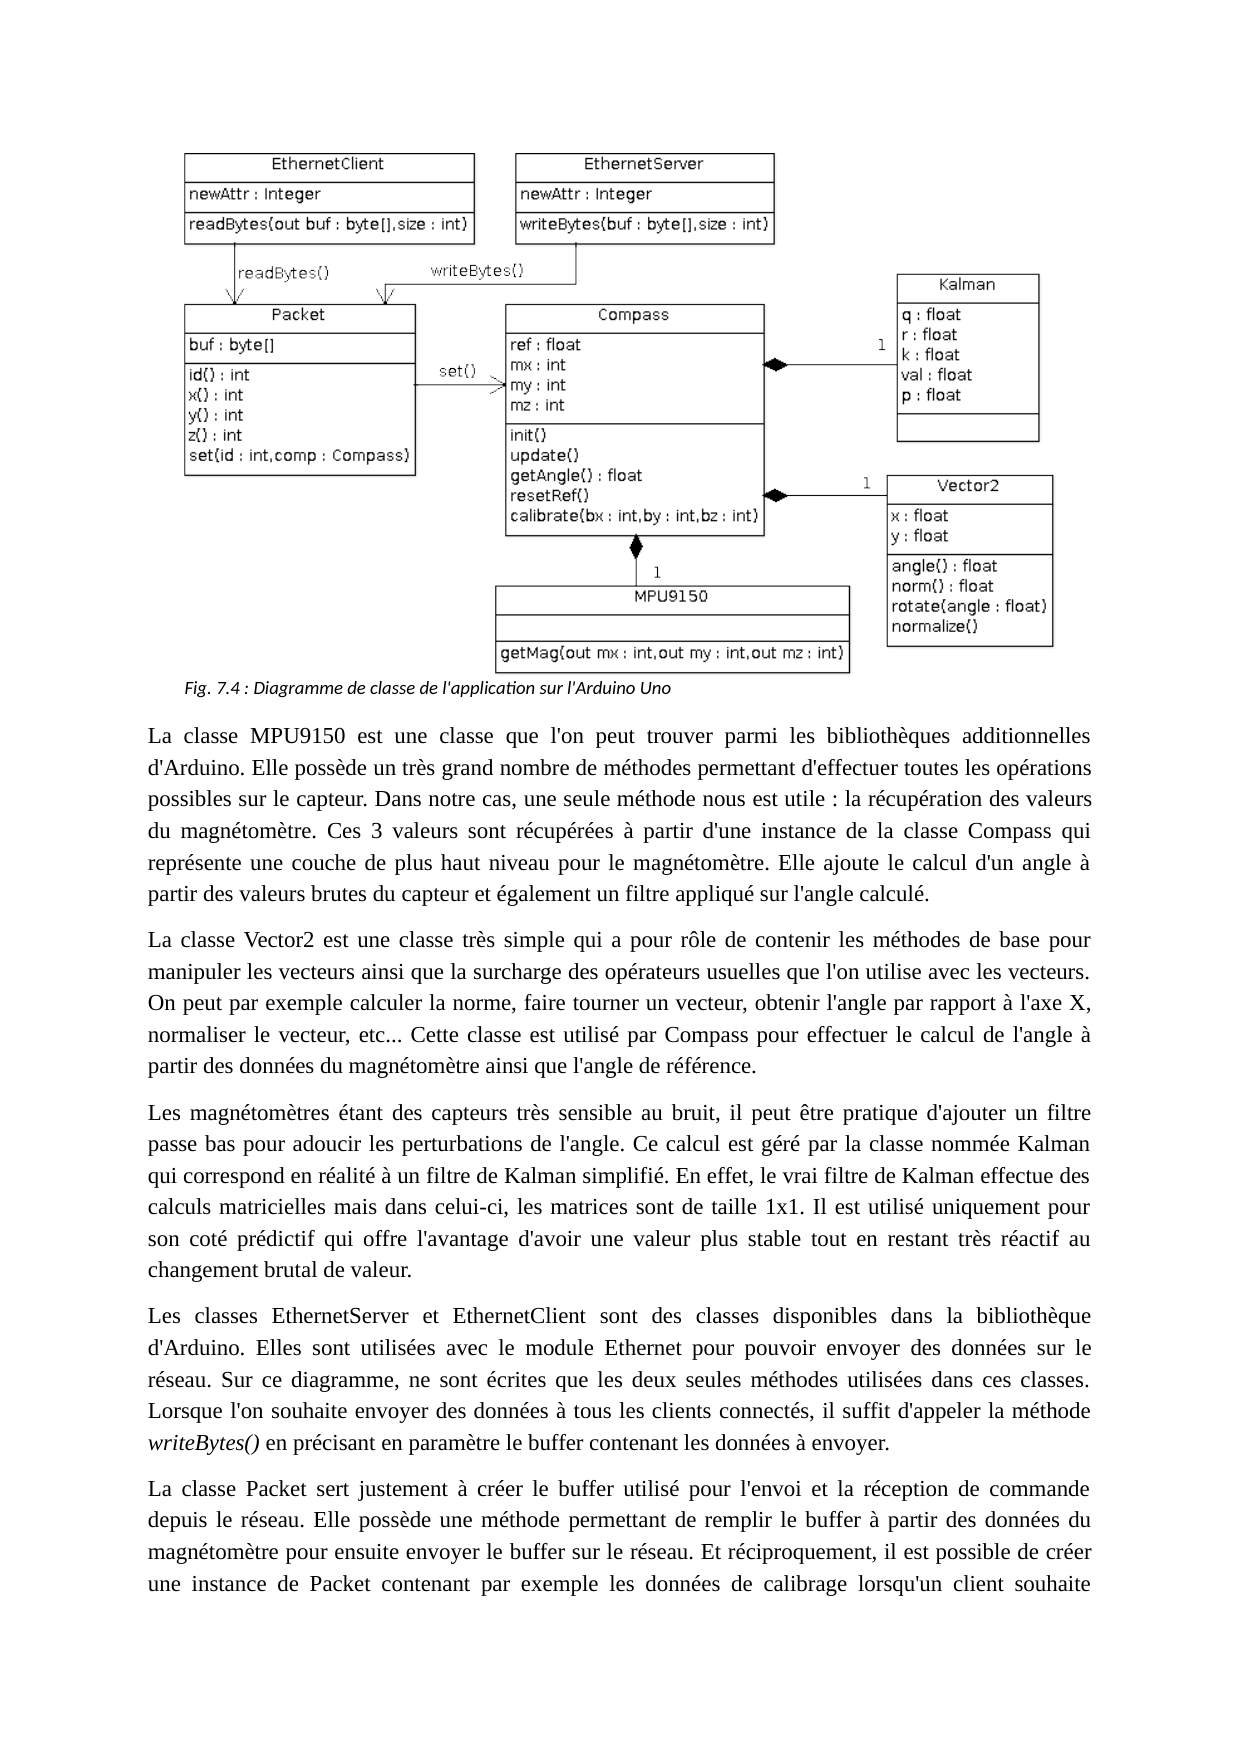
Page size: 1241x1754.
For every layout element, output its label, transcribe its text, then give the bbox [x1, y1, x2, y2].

text La classe Vector2 est une classe très simple qui a pour rôle de contenir les méthodes de base pour manipuler les vecteurs ainsi que la surcharge des opérateurs usuelles que l'on utilise avec les vecteurs. On peut par exemple calculer la norme, faire tourner un vecteur, obtenir l'angle par rapport à l'axe X, normaliser le vecteur, etc... Cette classe est utilisé par Compass pour effectuer le calcul de l'angle à partir des données du magnétomètre ainsi que l'angle de référence. [148, 926, 1093, 1079]
text Les classes EthernetServer et EthernetClient sont des classes disponibles dans la bibliothèque d'Arduino. Elles sont utilisées avec le module Ethernet pour pouvoir envoyer des données sur le réseau. Sur ce diagramme, ne sont écrites que les deux seules méthodes utilisées dans ces classes. Lorsque l'on souhaite envoyer des données à tous les clients connectés, il suffit d'appeler la méthode writeBytes() en précisant en paramètre le buffer contenant les données à envoyer. [148, 1303, 1093, 1455]
text La classe Packet sert justement à créer le buffer utilisé pour l'envoi et la réception de commande depuis le réseau. Elle possède une méthode permettant de remplir le buffer à partir des données du magnétomètre pour ensuite envoyer le buffer sur le réseau. Et réciproquement, il est possible de créer une instance de Packet contenant par exemple les données de calibrage lorsqu'un client souhaite [148, 1475, 1093, 1596]
text Fig. 7.4 : Diagramme de classe de l'application sur l'Arduino Uno [184, 676, 1056, 699]
text Les magnétomètres étant des capteurs très sensible au bruit, il peut être pratique d'ajouter un filtre passe bas pour adoucir les perturbations de l'angle. Ce calcul est géré par la classe nommée Kalman qui correspond en réalité à un filtre de Kalman simplifié. En effet, le vrai filtre de Kalman effectue des calculs matricielles mais dans celui-ci, les matrices sont de taille 1x1. Il est utilisé uniquement pour son coté prédictif qui offre l'avantage d'avoir une valeur plus stable tout en restant très réactif au changement brutal de valeur. [148, 1099, 1093, 1283]
text La classe MPU9150 est une classe que l'on peut trouver parmi les bibliothèques additionnelles d'Arduino. Elle possède un très grand nombre de méthodes permettant d'effectuer toutes les opérations possibles sur le capteur. Dans notre cas, une seule méthode nous est utile : la récupération des valeurs du magnétomètre. Ces 3 valeurs sont récupérées à partir d'une instance de la classe Compass qui représente une couche de plus haut niveau pour le magnétomètre. Elle ajoute le calcul d'un angle à partir des valeurs brutes du capteur et également un filtre appliqué sur l'angle calculé. [148, 676, 1093, 906]
picture [184, 153, 1056, 676]
